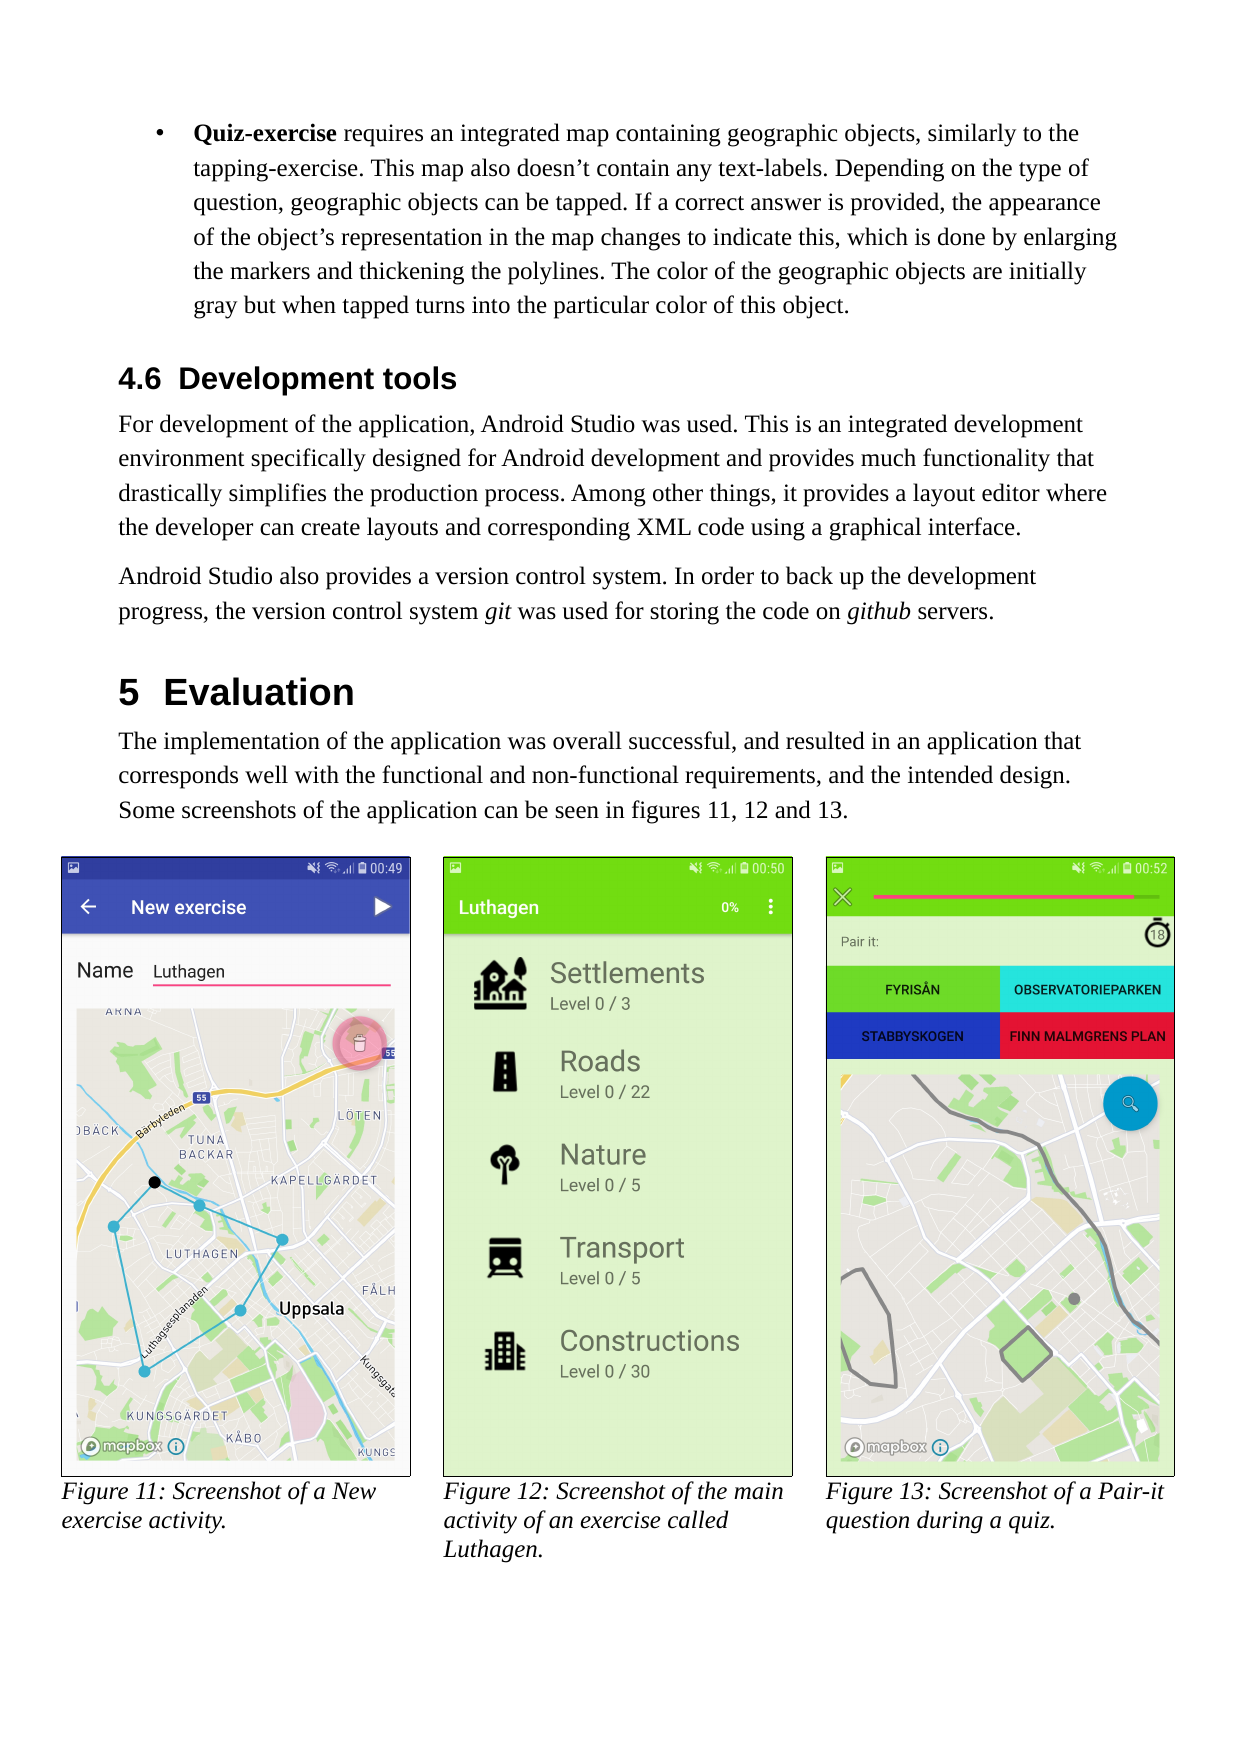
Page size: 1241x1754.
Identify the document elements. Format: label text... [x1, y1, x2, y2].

list Quiz-exercise requires an integrated map containing geographic objects, similarly to the tapping-exercise. This map also doesn’t contain any text-labels. Depending on the type of question, geographic objects can be tapped. If a correct answer is provided, the appearance of the object’s representation in the map changes to indicate this, which is done by enlarging the markers and thickening the polylines. The color of the geographic objects are initially gray but when tapped turns into the particular color of this object. [156, 118, 1122, 319]
text For development of the application, Android Studio was used. This is an integrated development environment specifically designed for Android development and provides much functionality that drastically simplifies the production process. Among other things, it provides a layout editor where the developer can create layouts and corresponding XML code using a graphical interface. [118, 409, 1122, 541]
picture [444, 858, 792, 1476]
text Android Studio also provides a version control system. In order to back up the development progress, the version control system git was used for storing the code on github servers. [118, 561, 1122, 624]
picture [62, 858, 410, 1476]
picture [827, 858, 1174, 1476]
text The implementation of the application was overall successful, and resulted in an application that corresponds well with the functional and non-functional requirements, and the intended design. Some screenshots of the application can be seen in figures 11, 12 and 13. [118, 726, 1122, 824]
text Figure 12: Screenshot of the main activity of an exercise called Luthagen. [443, 1477, 792, 1563]
subtitle Development tools [118, 360, 1122, 396]
subtitle Evaluation [118, 670, 1122, 713]
text Figure 11: Screenshot of a New exercise activity. [61, 1477, 410, 1533]
text Figure 13: Screenshot of a Pair-it question during a quiz. [826, 1477, 1174, 1534]
